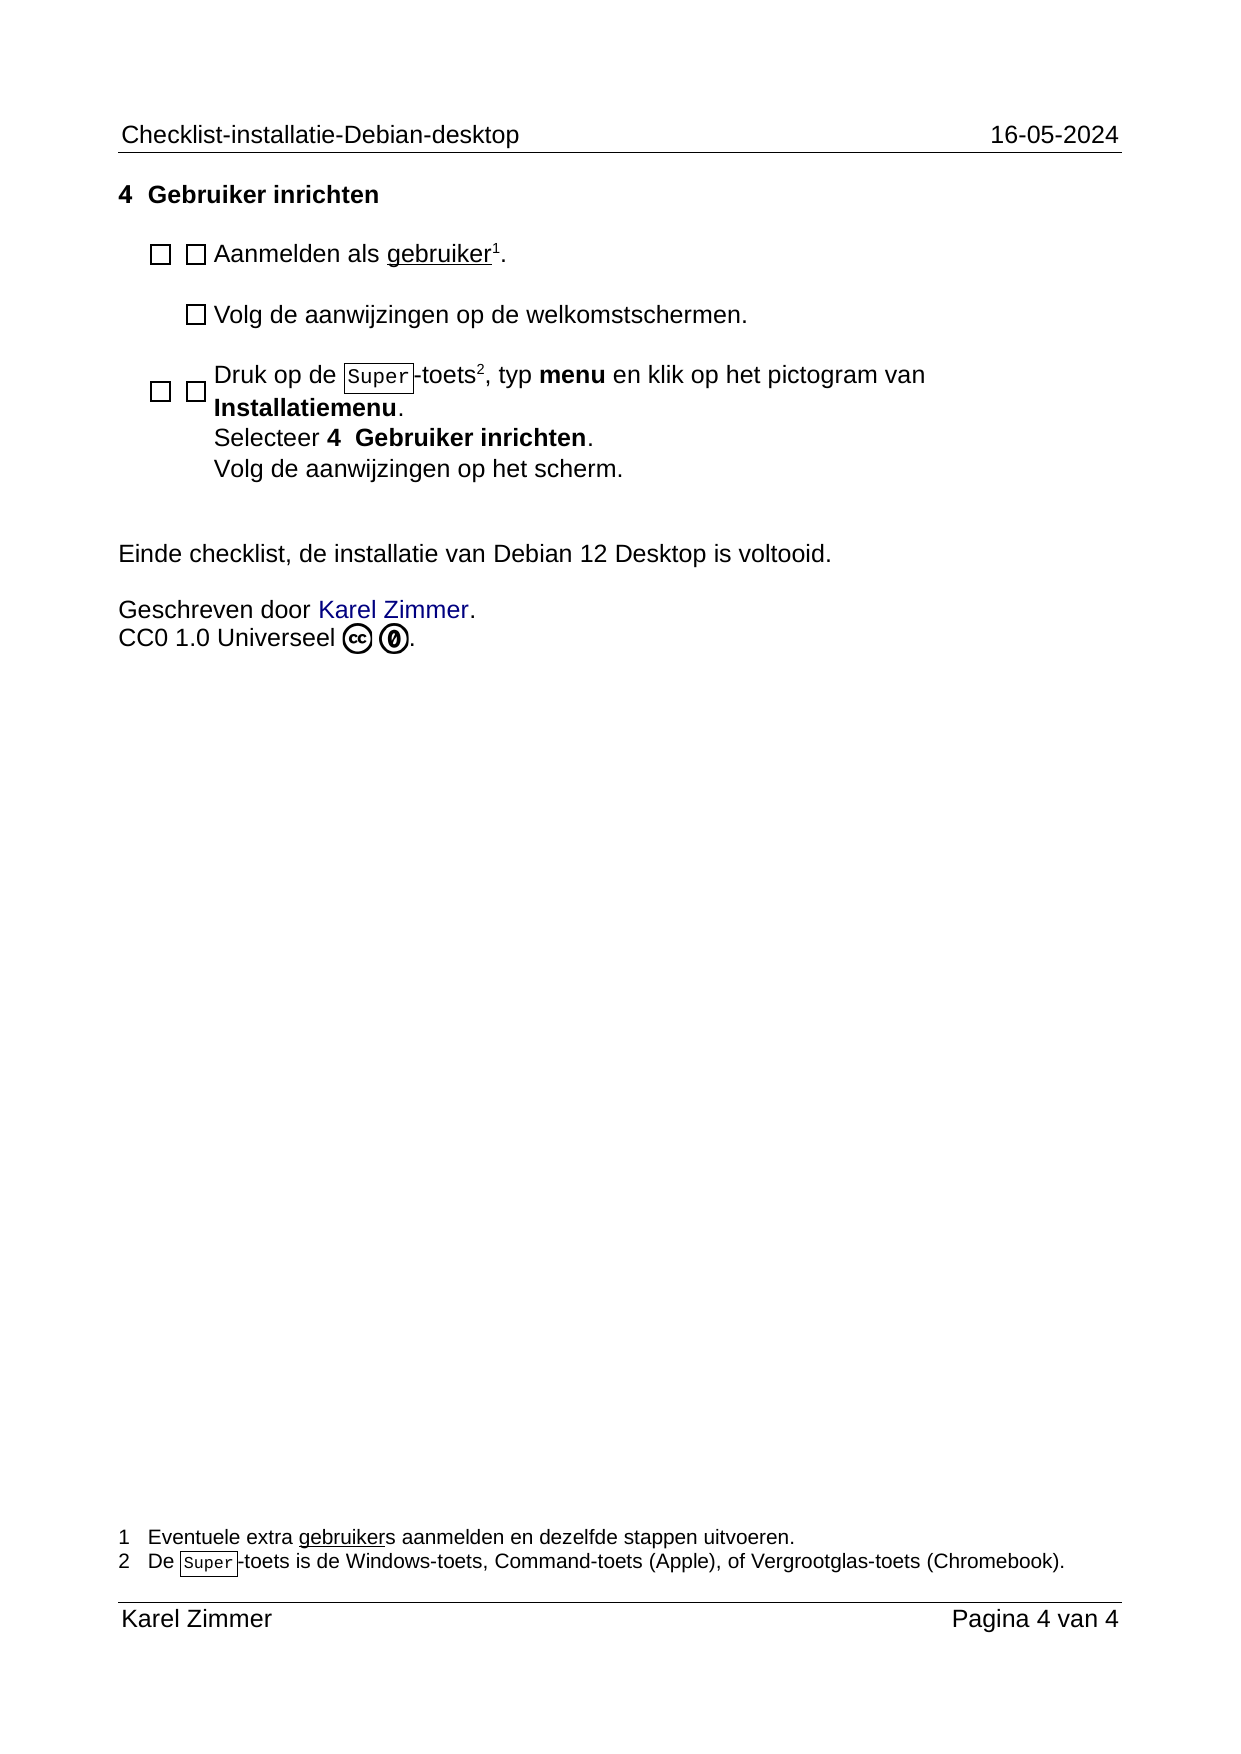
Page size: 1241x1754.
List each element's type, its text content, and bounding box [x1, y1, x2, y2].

table_cell [142, 269, 177, 300]
table_cell [118, 269, 142, 300]
picture [342, 623, 373, 654]
table_cell [142, 360, 177, 423]
table_header [177, 239, 213, 269]
table_cell [213, 330, 1122, 360]
table_cell [118, 454, 142, 484]
table_cell [177, 423, 213, 453]
table_cell [118, 360, 142, 423]
table_cell [177, 269, 213, 300]
table_cell [177, 360, 213, 423]
table_cell [142, 300, 177, 330]
table_cell Volg de aanwijzingen op de welkomstschermen. [213, 300, 1122, 330]
list CC0 1.0 Universeel [118, 624, 342, 653]
table_cell [118, 330, 142, 360]
table_cell [142, 330, 177, 360]
table_cell [177, 330, 213, 360]
table_cell [118, 300, 142, 330]
list . [409, 624, 1122, 653]
table_header Aanmelden als gebruiker. [213, 239, 1122, 269]
text Einde checklist, de installatie van Debian 12 Desktop is voltooid. [118, 540, 1122, 568]
table_cell [118, 423, 142, 453]
table_cell Druk op de Super-toets, typ menu en klik op het pictogram van Installatiemenu. [213, 360, 1122, 423]
table_cell [177, 300, 213, 330]
list Gebruiker inrichten [118, 177, 1122, 211]
table_cell [177, 454, 213, 484]
list Geschreven door Karel Zimmer. [118, 596, 1122, 624]
table_cell [213, 269, 1122, 300]
table_cell [142, 454, 177, 484]
table_cell Volg de aanwijzingen op het scherm. [213, 454, 1122, 484]
picture [379, 623, 409, 654]
table_header [142, 239, 177, 269]
table_cell Selecteer 4 Gebruiker inrichten. [213, 423, 1122, 453]
table_cell [142, 423, 177, 453]
table_header [118, 239, 142, 269]
